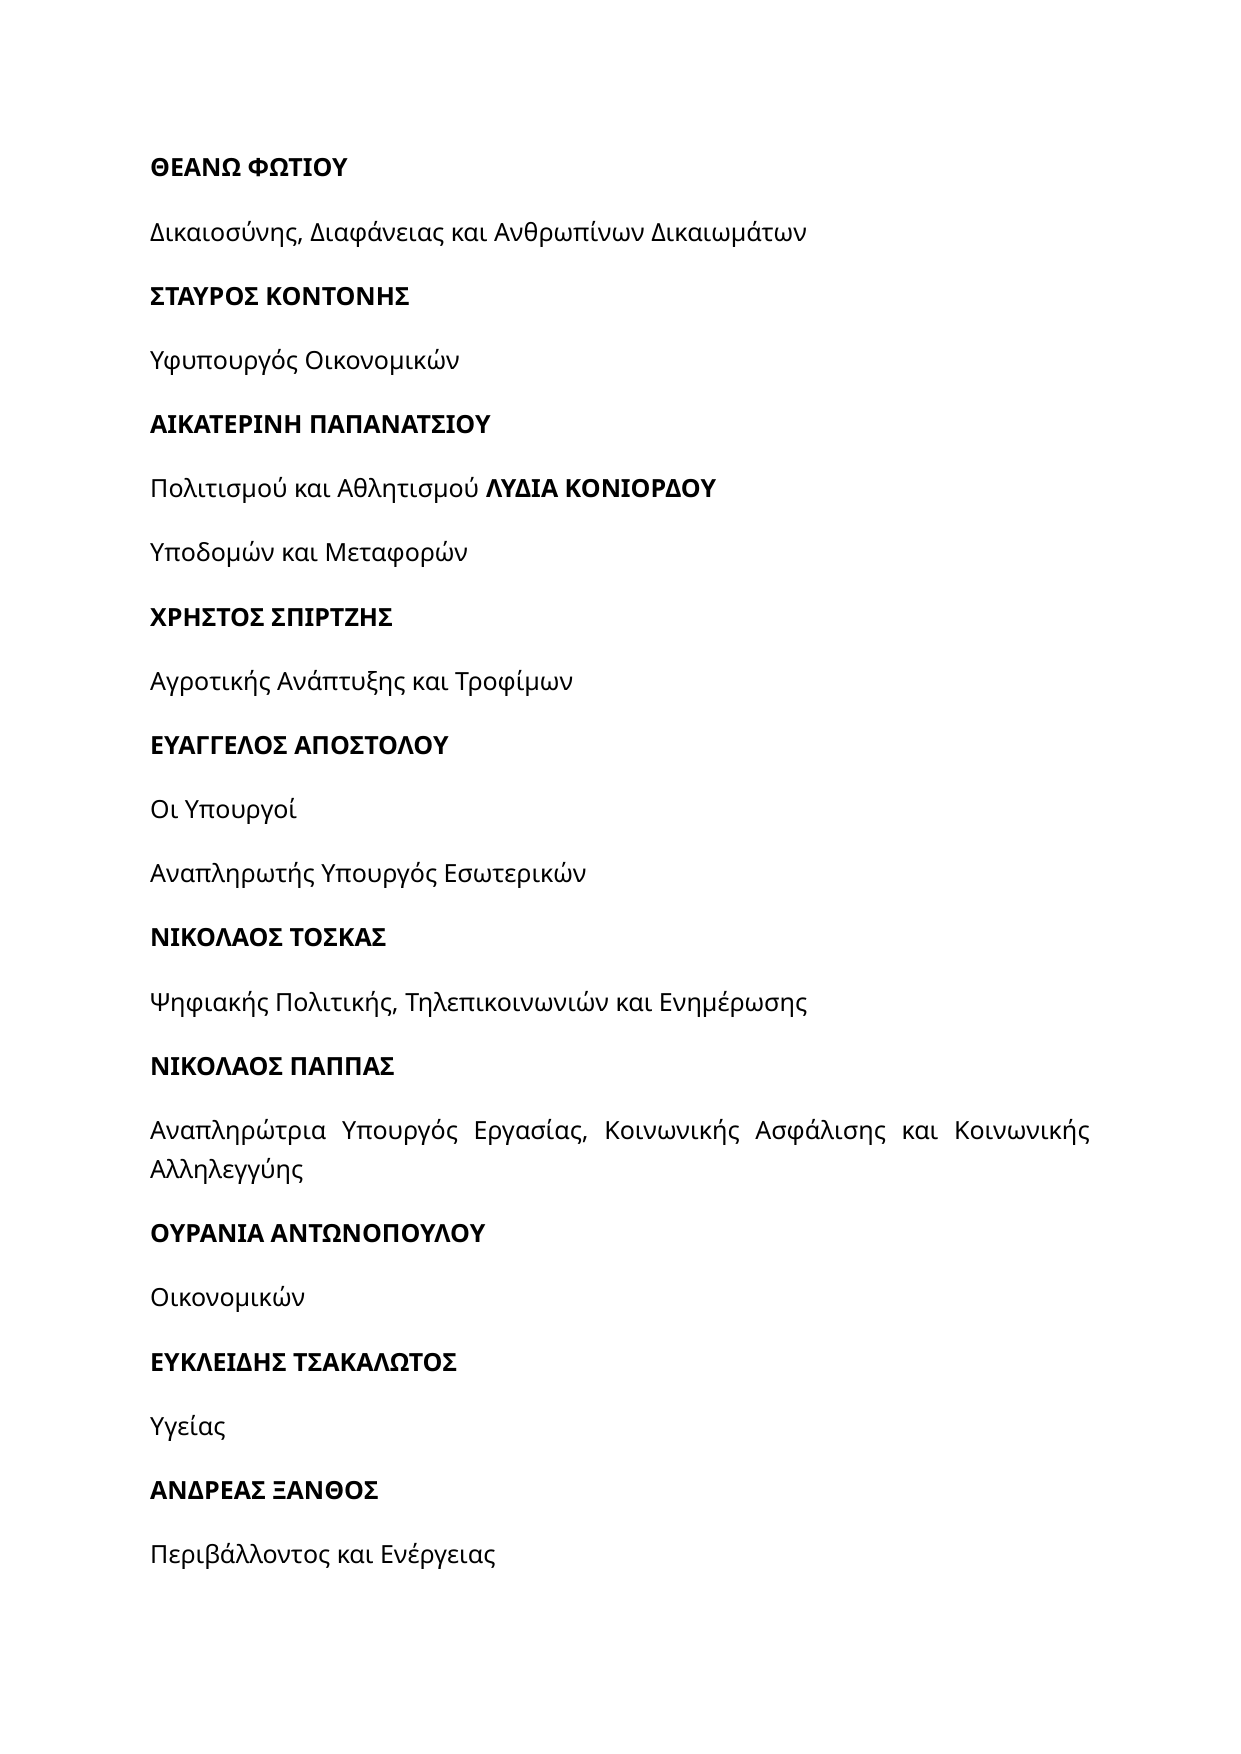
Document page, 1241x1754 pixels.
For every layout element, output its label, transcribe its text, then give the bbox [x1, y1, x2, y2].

text Ψηφιακής Πολιτικής, Τηλεπικοινωνιών και Ενημέρωσης [150, 984, 1090, 1018]
text Αναπληρώτρια Υπουργός Εργασίας, Κοινωνικής Ασφάλισης και Κοινωνικής Αλληλεγγύης [150, 1112, 1090, 1186]
text ΝΙΚΟΛΑΟΣ ΤΟΣΚΑΣ [150, 920, 1090, 954]
text ΑΙΚΑΤΕΡΙΝΗ ΠΑΠΑΝΑΤΣΙΟΥ [150, 407, 1090, 441]
text Περιβάλλοντος και Ενέργειας [150, 1537, 1090, 1571]
text Υγείας [150, 1408, 1090, 1442]
text ΘΕΑΝΩ ΦΩΤΙΟΥ [150, 150, 1090, 184]
text Οικονομικών [150, 1280, 1090, 1314]
text Υφυπουργός Οικονομικών [150, 342, 1090, 377]
text ΣΤΑΥΡΟΣ ΚΟΝΤΟΝΗΣ [150, 278, 1090, 312]
text ΕΥΚΛΕΙΔΗΣ ΤΣΑΚΑΛΩΤΟΣ [150, 1344, 1090, 1378]
text Αναπληρωτής Υπουργός Εσωτερικών [150, 856, 1090, 890]
text ΧΡΗΣΤΟΣ ΣΠΙΡΤΖΗΣ [150, 599, 1090, 633]
text Πολιτισμού και Αθλητισμού ΛΥΔΙΑ ΚΟΝΙΟΡΔΟΥ [150, 471, 1090, 505]
text Αγροτικής Ανάπτυξης και Τροφίμων [150, 663, 1090, 697]
text Υποδομών και Μεταφορών [150, 535, 1090, 569]
text Οι Υπουργοί [150, 792, 1090, 826]
text ΝΙΚΟΛΑΟΣ ΠΑΠΠΑΣ [150, 1048, 1090, 1082]
text ΑΝΔΡΕΑΣ ΞΑΝΘΟΣ [150, 1472, 1090, 1507]
text ΟΥΡΑΝΙΑ ΑΝΤΩΝΟΠΟΥΛΟΥ [150, 1216, 1090, 1250]
text Δικαιοσύνης, Διαφάνειας και Ανθρωπίνων Δικαιωμάτων [150, 214, 1090, 248]
text ΕΥΑΓΓΕΛΟΣ ΑΠΟΣΤΟΛΟΥ [150, 727, 1090, 762]
